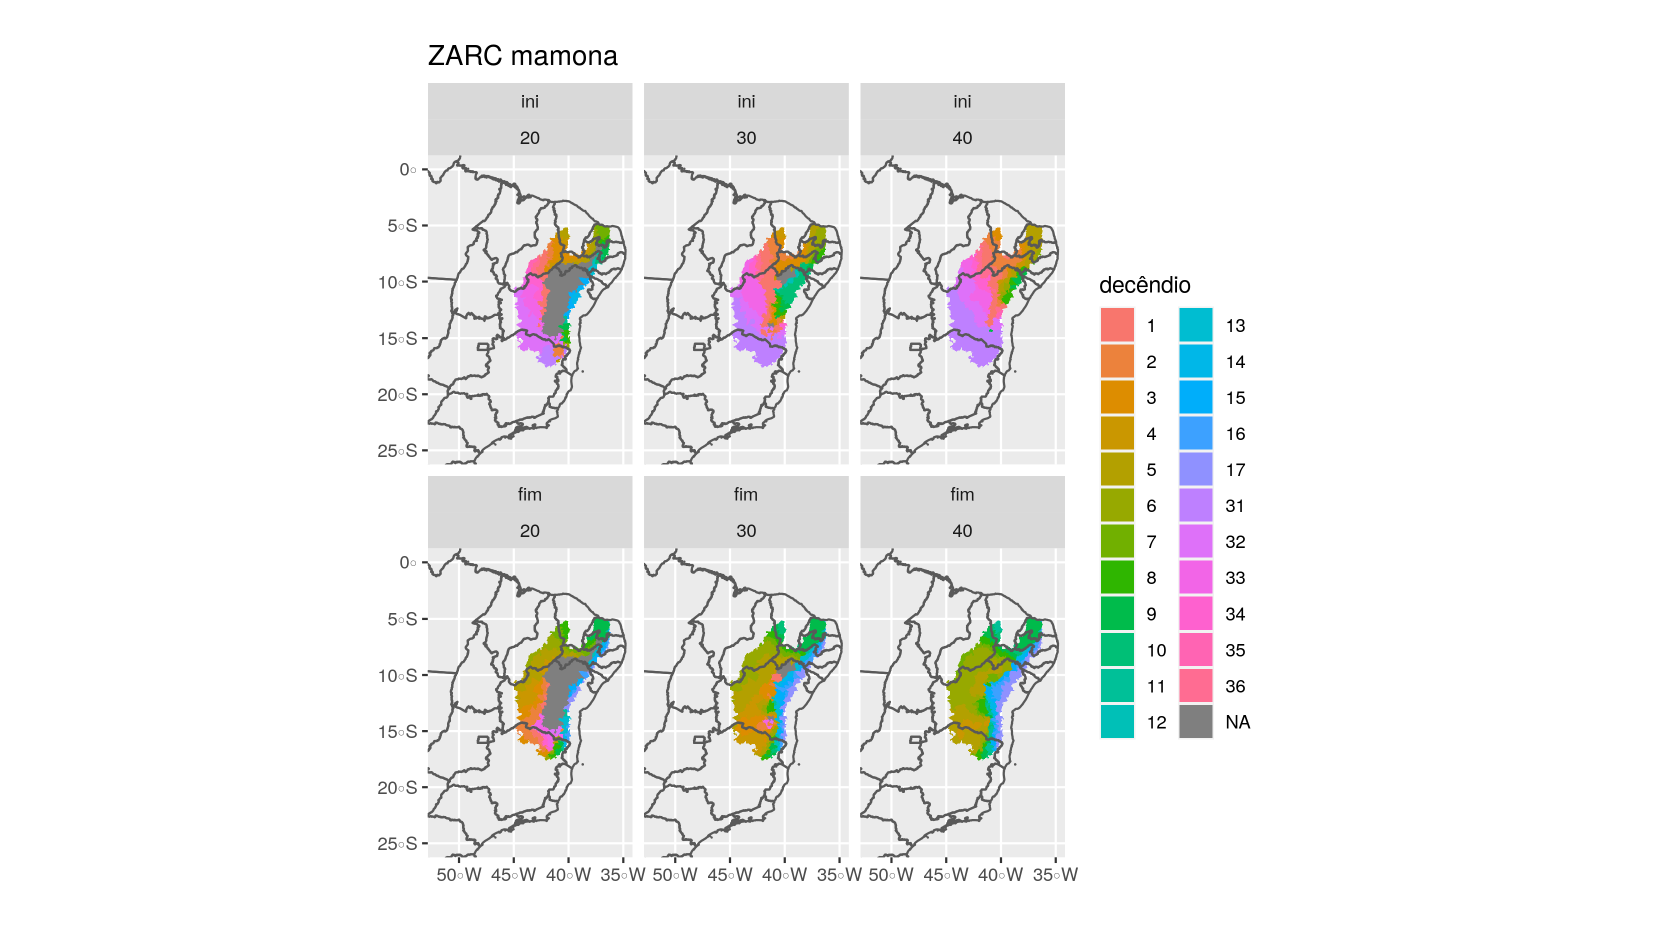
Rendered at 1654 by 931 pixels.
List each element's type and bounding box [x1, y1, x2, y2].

picture [361, 33, 1292, 897]
